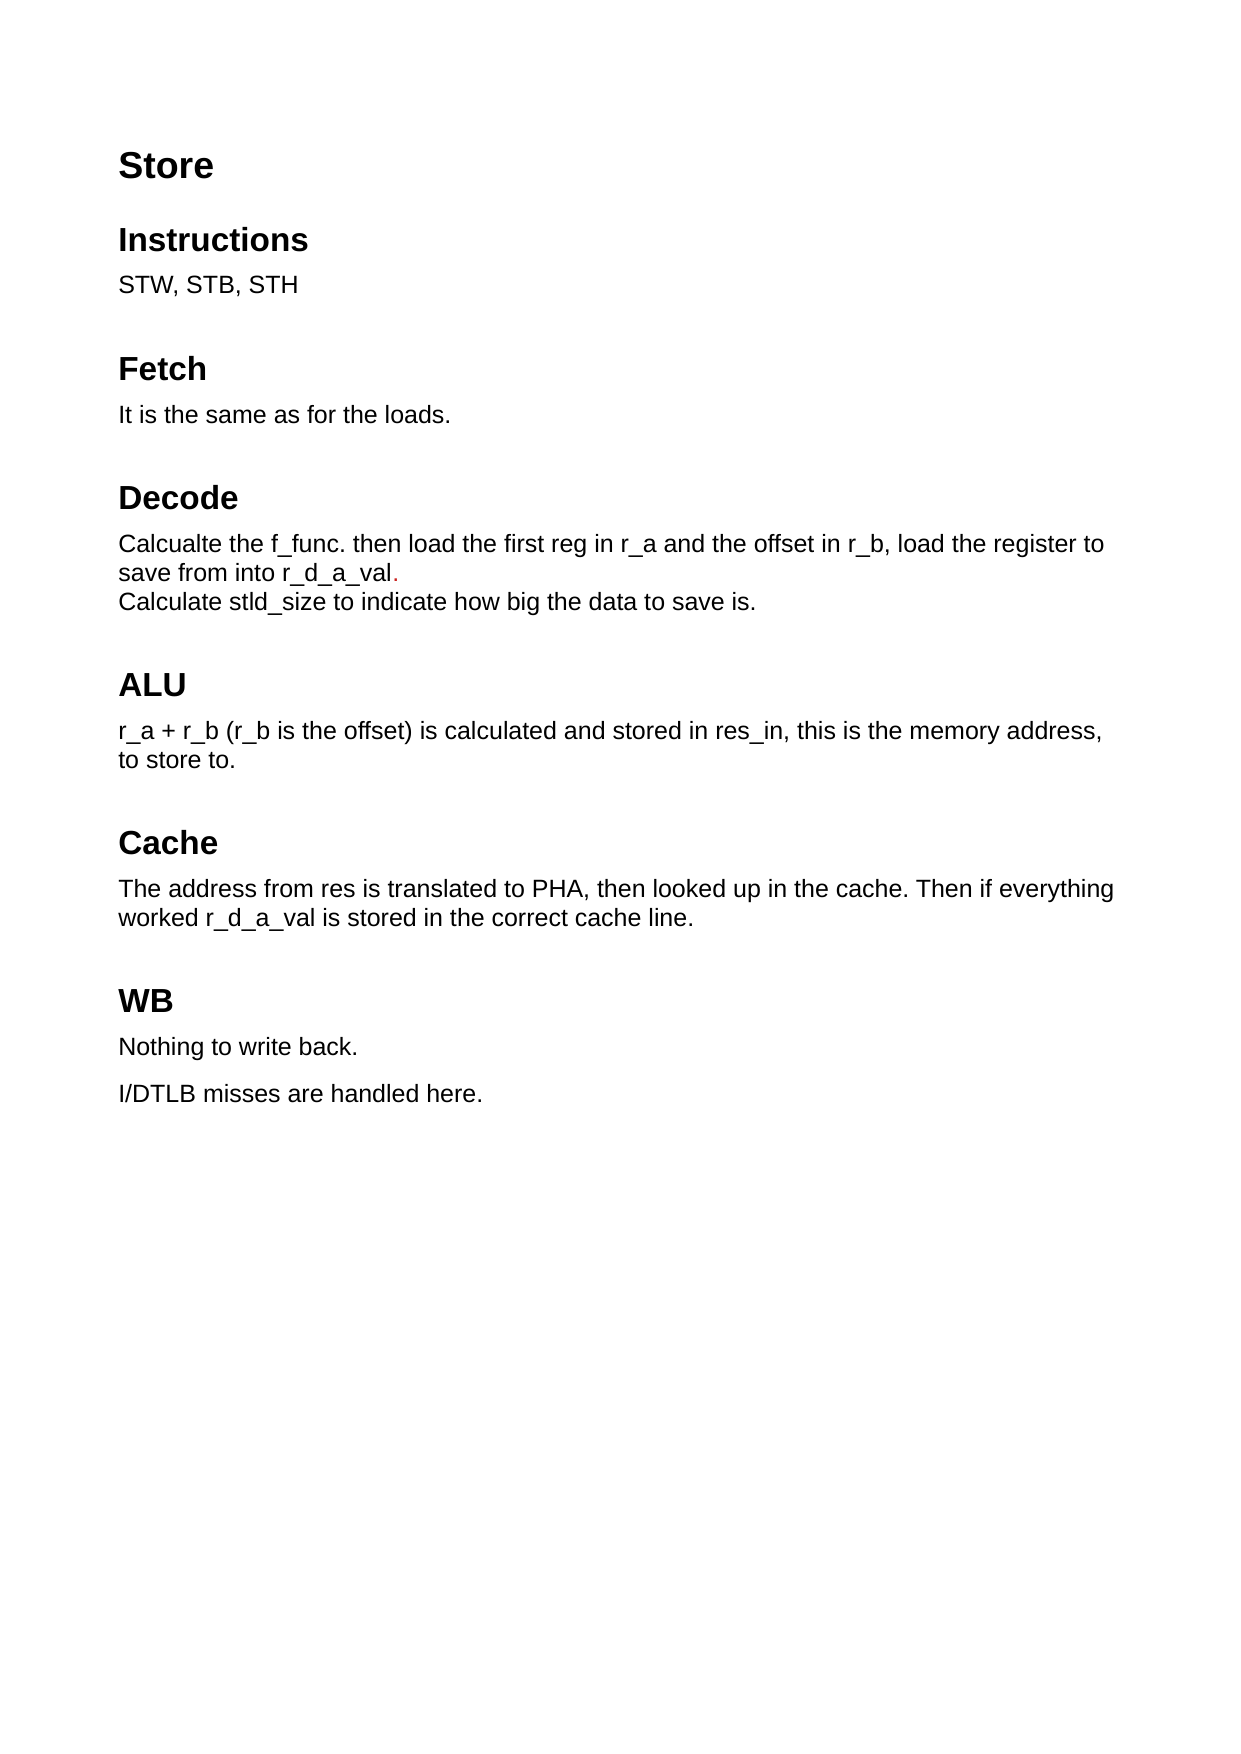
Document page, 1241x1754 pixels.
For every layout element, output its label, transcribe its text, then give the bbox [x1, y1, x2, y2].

subtitle Fetch [118, 349, 1122, 387]
text Nothing to write back. [118, 1032, 1122, 1061]
subtitle Instructions [118, 219, 1122, 258]
subtitle Cache [118, 823, 1122, 861]
text STW, STB, STH [118, 271, 1122, 299]
text r_a + r_b (r_b is the offset) is calculated and stored in res_in, this is the memory address, to store to. [118, 716, 1122, 773]
text The address from res is translated to PHA, then looked up in the cache. Then if everything worked r_d_a_val is stored in the correct cache line. [118, 874, 1122, 931]
subtitle Decode [118, 478, 1122, 517]
subtitle Store [118, 143, 1122, 186]
text Calcualte the f_func. then load the first reg in r_a and the offset in r_b, load the register to save from into r_d_a_val. [118, 529, 1122, 587]
text I/DTLB misses are handled here. [118, 1079, 1122, 1108]
subtitle WB [118, 981, 1122, 1019]
text Calculate stld_size to indicate how big the data to save is. [118, 587, 1122, 615]
text It is the same as for the loads. [118, 400, 1122, 428]
subtitle ALU [118, 665, 1122, 703]
